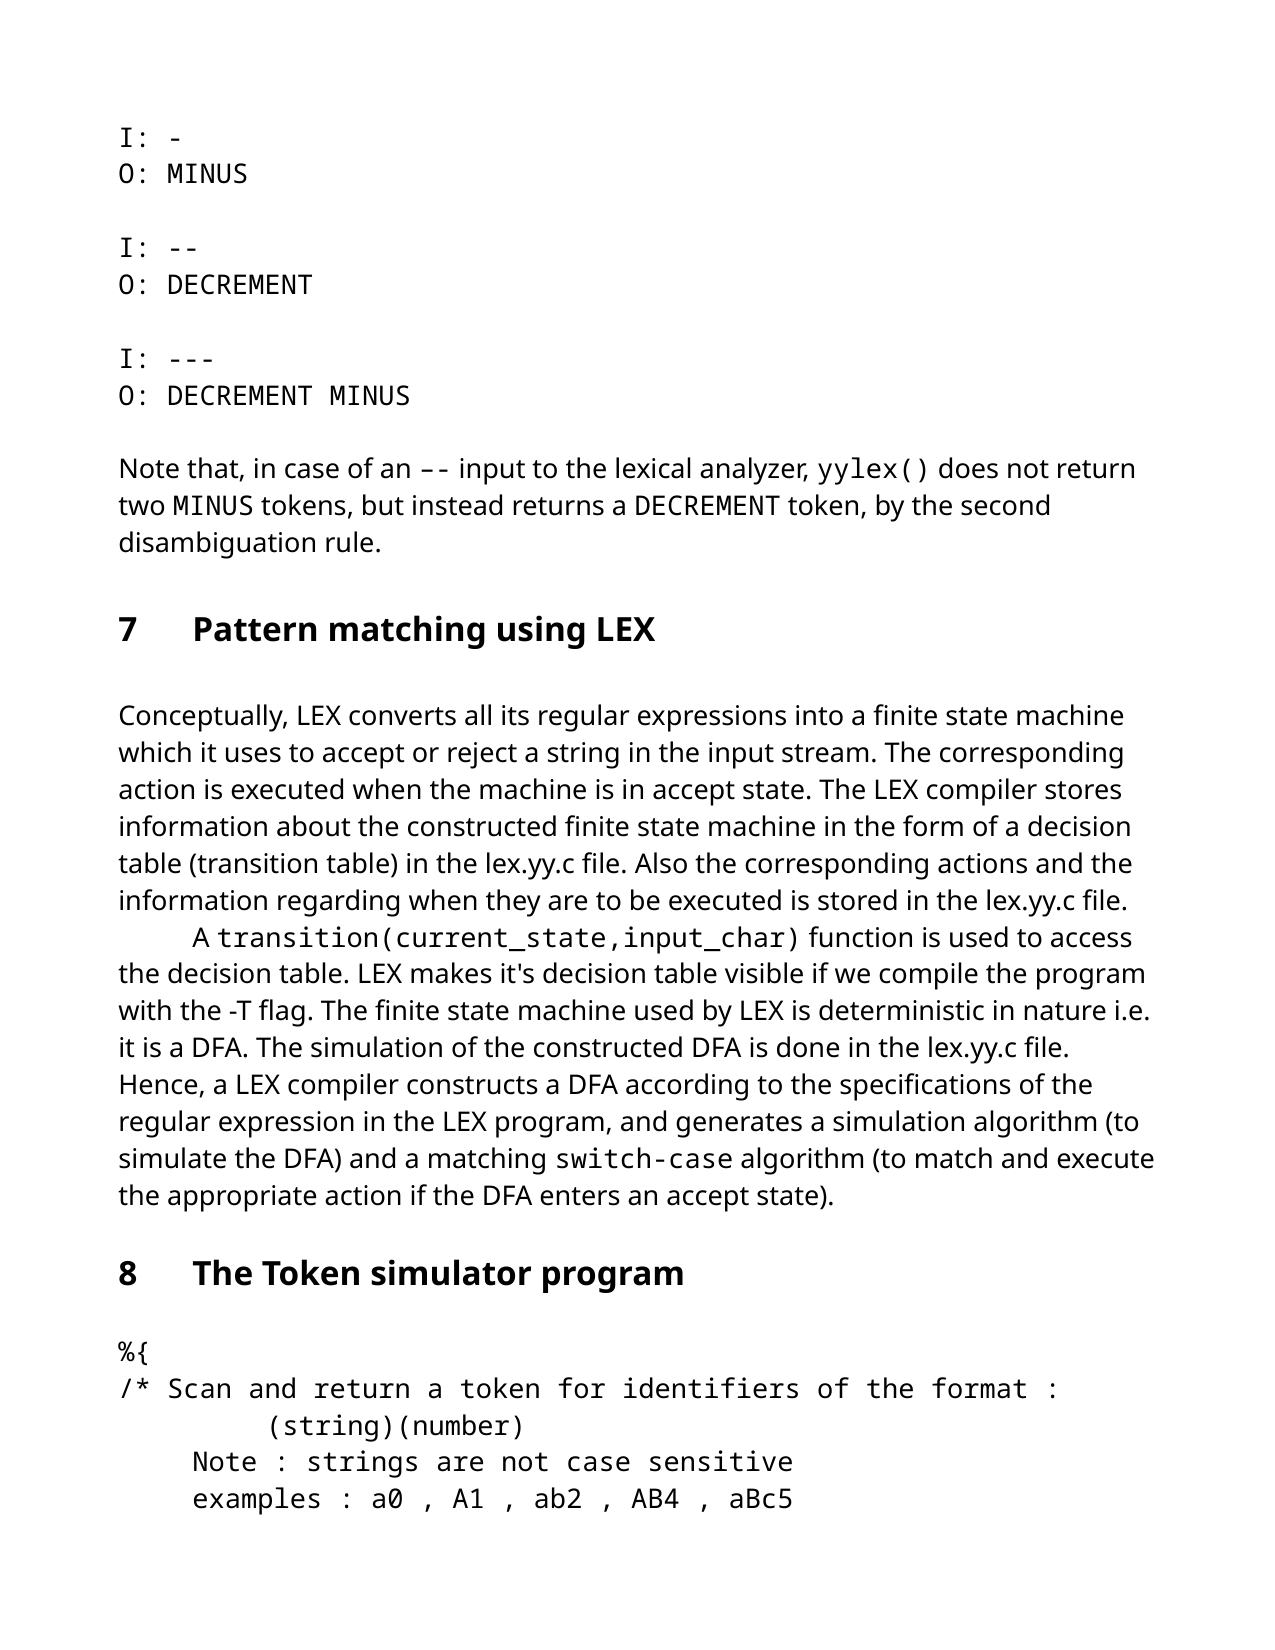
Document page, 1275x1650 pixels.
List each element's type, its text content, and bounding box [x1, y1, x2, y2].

text I: -- [118, 229, 1157, 266]
text examples : a0 , A1 , ab2 , AB4 , aBc5 [118, 1480, 1157, 1517]
text O: DECREMENT MINUS [118, 376, 1157, 413]
text I: --- [118, 339, 1157, 376]
text O: DECREMENT [118, 266, 1157, 302]
text /* Scan and return a token for identifiers of the format : (string)(number) [118, 1369, 1157, 1443]
text %{ [118, 1332, 1157, 1369]
text Hence, a LEX compiler constructs a DFA according to the specifications of the regular expression in the LEX program, and generates a simulation algorithm (to simulate the DFA) and a matching switch-case algorithm (to match and execute the appropriate action if the DFA enters an accept state). [118, 1066, 1157, 1213]
text O: MINUS [118, 155, 1157, 192]
text Note : strings are not case sensitive [118, 1443, 1157, 1480]
text I: - [118, 118, 1157, 155]
text Note that, in case of an –- input to the lexical analyzer, yylex() does not return two MINUS tokens, but instead returns a DECREMENT token, by the second disambiguation rule. [118, 450, 1157, 561]
text Conceptually, LEX converts all its regular expressions into a finite state machine which it uses to accept or reject a string in the input stream. The corresponding action is executed when the machine is in accept state. The LEX compiler stores information about the constructed finite state machine in the form of a decision table (transition table) in the lex.yy.c file. Also the corresponding actions and the information regarding when they are to be executed is stored in the lex.yy.c file. [118, 697, 1157, 918]
text A transition(current_state,input_char) function is used to access the decision table. LEX makes it's decision table visible if we compile the program with the -T flag. The finite state machine used by LEX is deterministic in nature i.e. it is a DFA. The simulation of the constructed DFA is done in the lex.yy.c file. [118, 918, 1157, 1066]
text 7 Pattern matching using LEX [118, 606, 1157, 651]
text 8 The Token simulator program [118, 1250, 1157, 1295]
